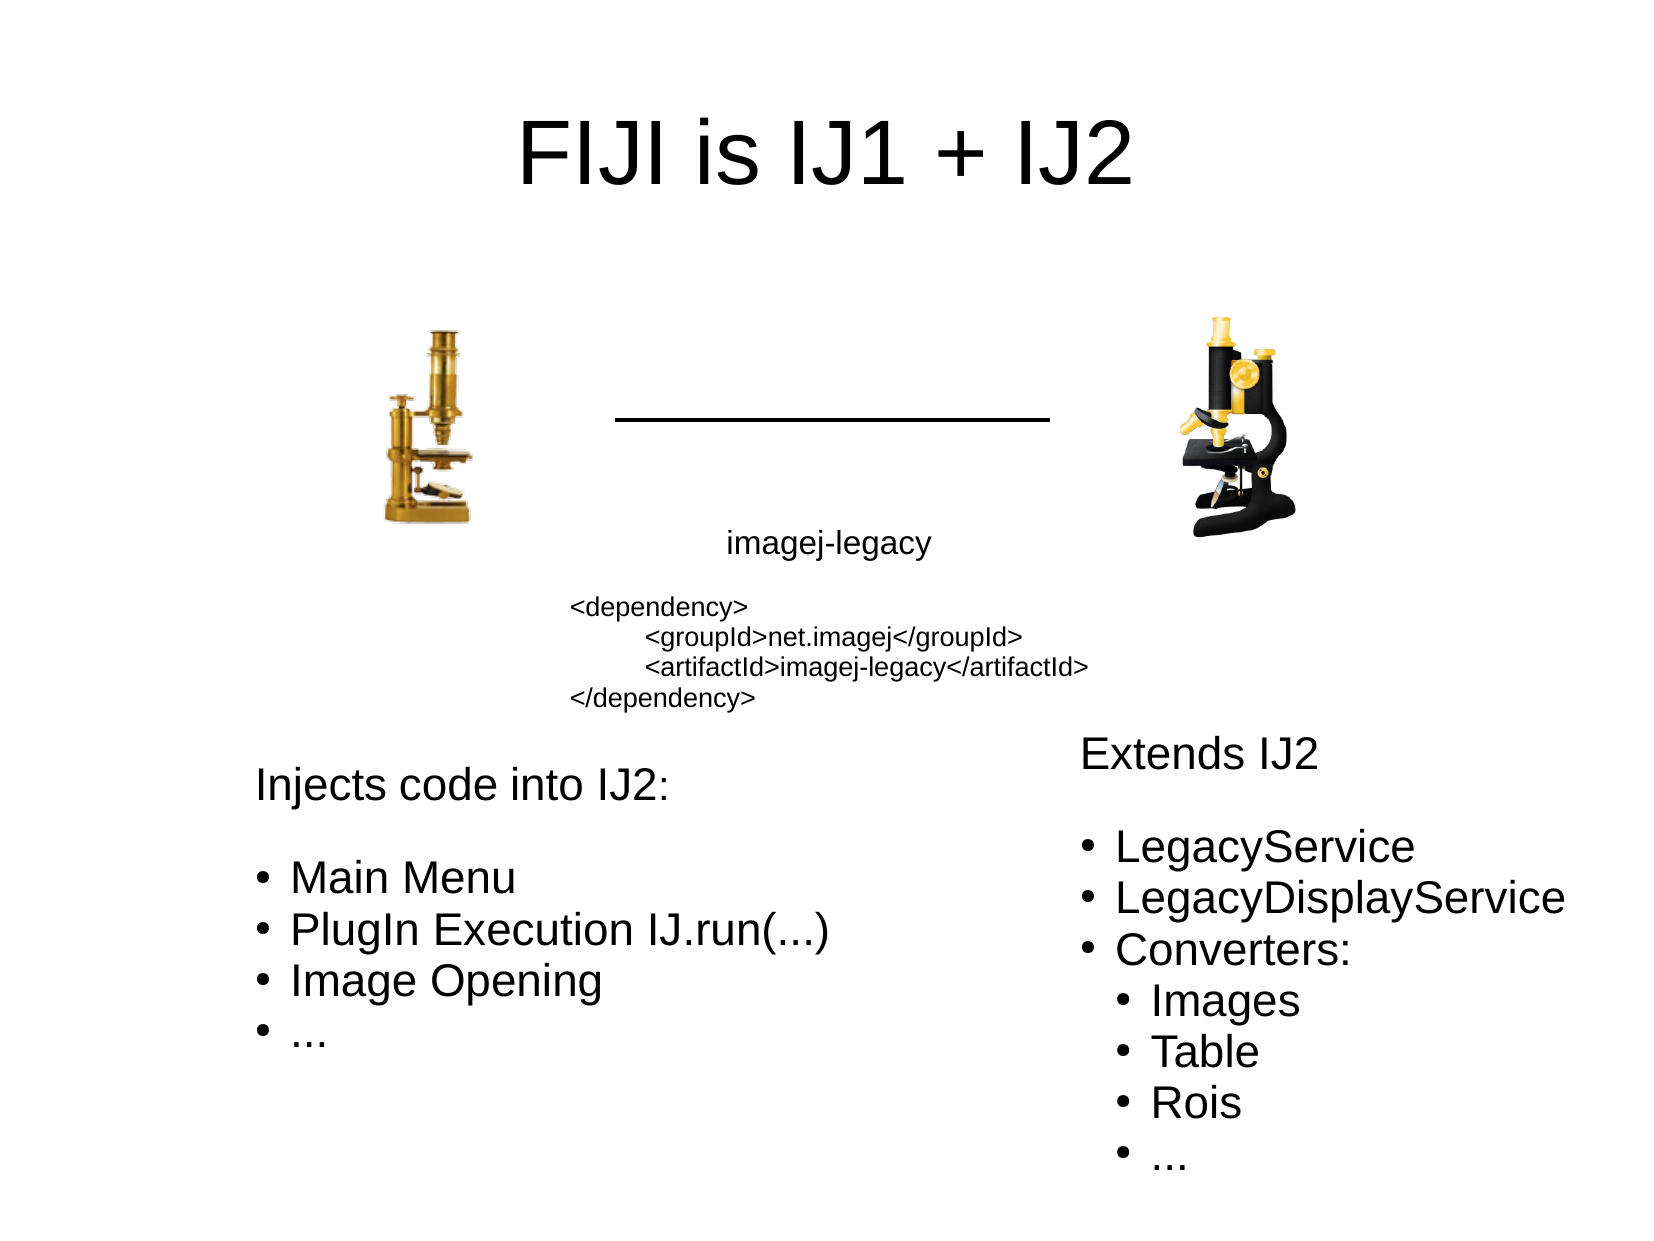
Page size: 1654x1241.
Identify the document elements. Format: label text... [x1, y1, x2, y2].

picture [1125, 314, 1351, 541]
text_box Injects code into IJ2: Main Menu PlugIn Execution IJ.run(...) Image Opening ... [240, 751, 846, 1066]
text_box imagej-legacy <dependency> <groupId>net.imagej</groupId> <artifactId>imagej-legacy</artifactId> </dependency> [555, 517, 1141, 721]
title FIJI is IJ1 + IJ2 [82, 49, 1571, 257]
text_box Extends IJ2 LegacyService LegacyDisplayService Converters: Images Table Rois ... [1065, 720, 1582, 1188]
picture [330, 329, 526, 526]
